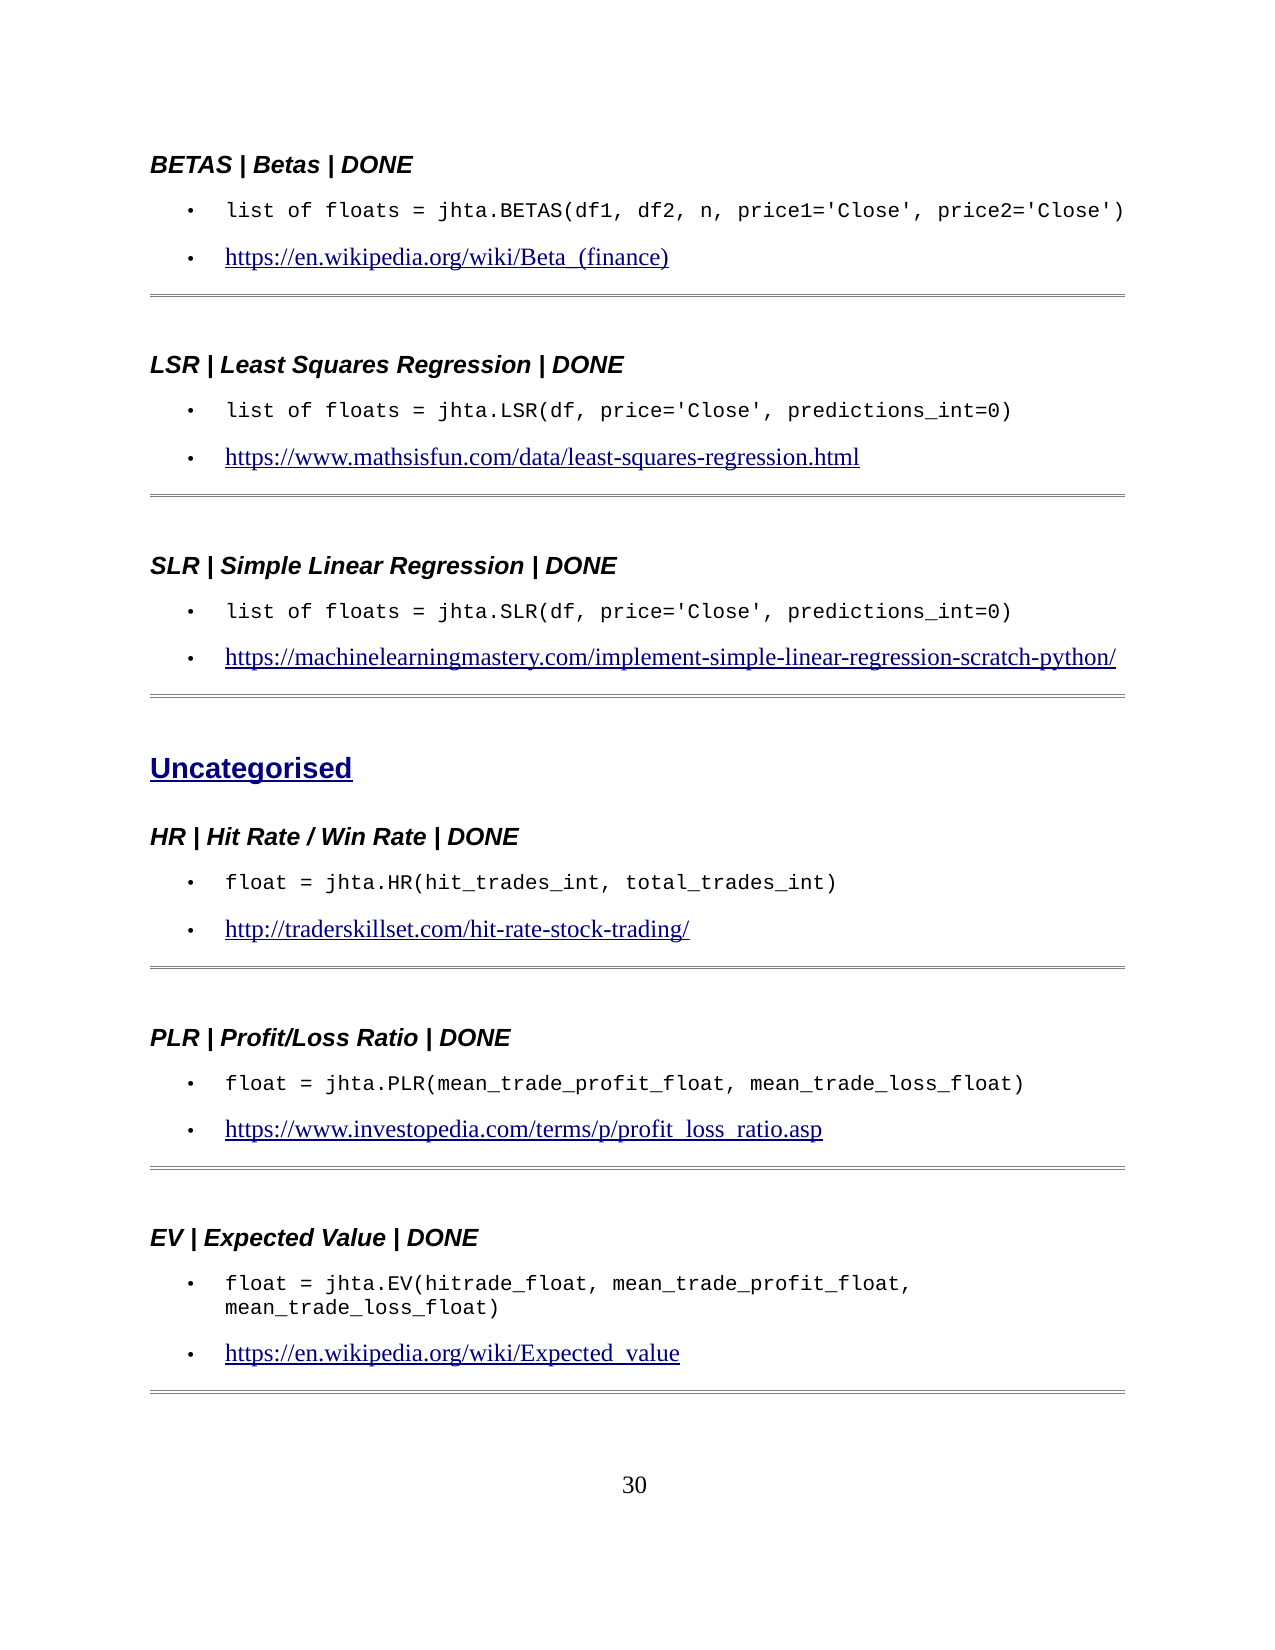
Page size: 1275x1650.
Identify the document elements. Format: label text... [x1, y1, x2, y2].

subtitle Uncategorised [150, 751, 1125, 785]
list https://machinelearningmastery.com/implement-simple-linear-regression-scratch-python/ [187, 642, 1125, 671]
list http://traderskillset.com/hit-rate-stock-trading/ [187, 914, 1125, 943]
subtitle LSR | Least Squares Regression | DONE [150, 350, 1125, 379]
list list of floats = jhta.SLR(df, price='Close', predictions_int=0) [187, 601, 1125, 624]
list https://www.investopedia.com/terms/p/profit_loss_ratio.asp [187, 1114, 1125, 1143]
list https://en.wikipedia.org/wiki/Expected_value [187, 1338, 1125, 1367]
list https://en.wikipedia.org/wiki/Beta_(finance) [187, 242, 1125, 270]
list list of floats = jhta.LSR(df, price='Close', predictions_int=0) [187, 400, 1125, 424]
subtitle PLR | Profit/Loss Ratio | DONE [150, 1023, 1125, 1051]
subtitle HR | Hit Rate / Win Rate | DONE [150, 822, 1125, 851]
list float = jhta.EV(hitrade_float, mean_trade_profit_float, mean_trade_loss_float) [187, 1273, 1125, 1320]
list float = jhta.PLR(mean_trade_profit_float, mean_trade_loss_float) [187, 1073, 1125, 1096]
subtitle SLR | Simple Linear Regression | DONE [150, 551, 1125, 579]
subtitle BETAS | Betas | DONE [150, 150, 1125, 178]
subtitle EV | Expected Value | DONE [150, 1223, 1125, 1252]
list float = jhta.HR(hit_trades_int, total_trades_int) [187, 872, 1125, 896]
list https://www.mathsisfun.com/data/least-squares-regression.html [187, 442, 1125, 471]
list list of floats = jhta.BETAS(df1, df2, n, price1='Close', price2='Close') [187, 200, 1125, 224]
